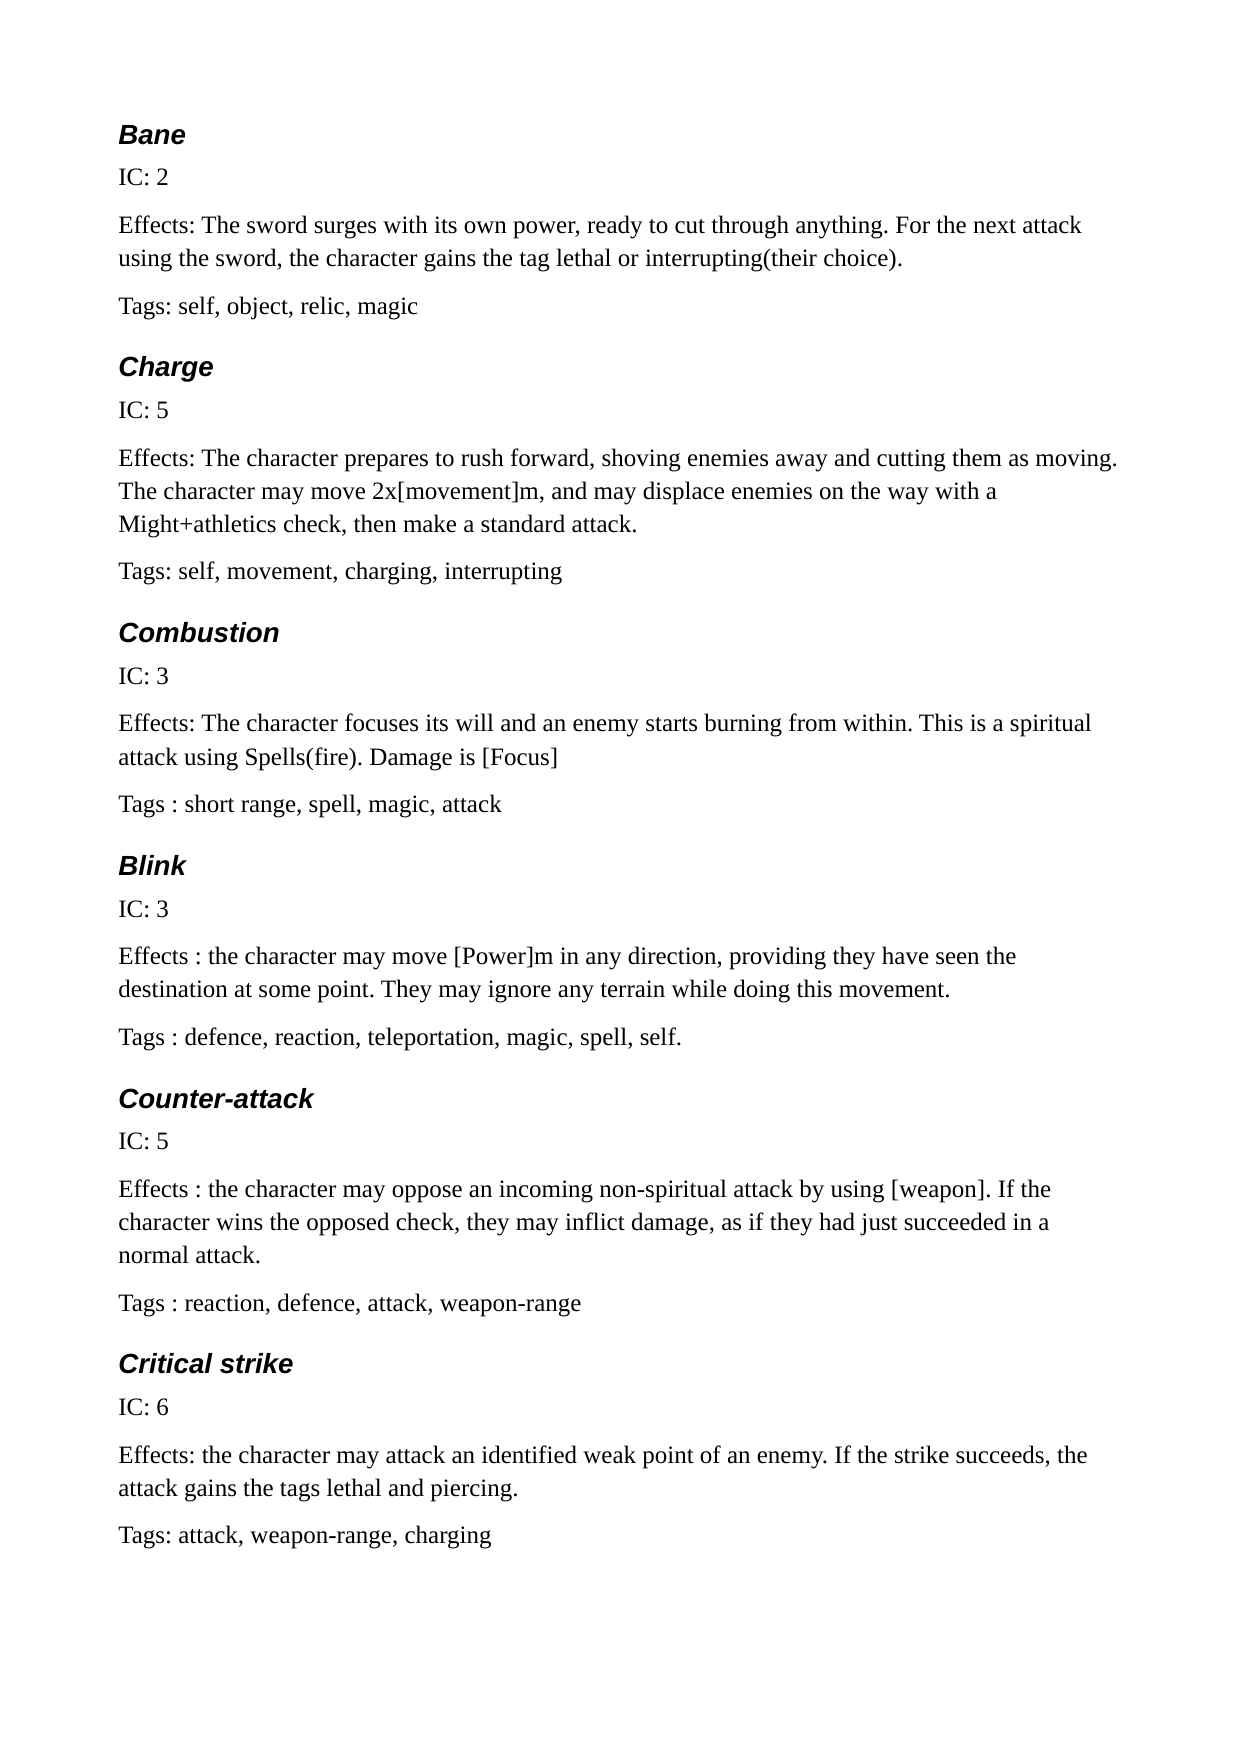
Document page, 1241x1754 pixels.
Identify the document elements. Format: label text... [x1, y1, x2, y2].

text IC: 6 [118, 1392, 1122, 1421]
text Tags: self, object, relic, magic [118, 291, 1122, 319]
subtitle Bane [118, 118, 1122, 150]
text Effects : the character may move [Power]m in any direction, providing they have seen the destination at some point. They may ignore any terrain while doing this movement. [118, 941, 1122, 1003]
text IC: 5 [118, 395, 1122, 424]
text Effects: The sword surges with its own power, ready to cut through anything. For the next attack using the sword, the character gains the tag lethal or interrupting(their choice). [118, 210, 1122, 272]
text Tags : defence, reaction, teleportation, magic, spell, self. [118, 1022, 1122, 1051]
subtitle Combustion [118, 617, 1122, 648]
text Tags: attack, weapon-range, charging [118, 1520, 1122, 1549]
text Effects : the character may oppose an incoming non-spiritual attack by using [weapon]. If the character wins the opposed check, they may inflict damage, as if they had just succeeded in a normal attack. [118, 1174, 1122, 1269]
text Tags : short range, spell, magic, attack [118, 789, 1122, 818]
text Tags: self, movement, charging, interrupting [118, 556, 1122, 585]
subtitle Critical strike [118, 1348, 1122, 1379]
subtitle Blink [118, 849, 1122, 881]
text IC: 3 [118, 661, 1122, 690]
text Effects: The character prepares to rush forward, shoving enemies away and cutting them as moving. The character may move 2x[movement]m, and may displace enemies on the way with a Might+athletics check, then make a standard attack. [118, 443, 1122, 538]
subtitle Charge [118, 351, 1122, 383]
subtitle Counter-attack [118, 1082, 1122, 1114]
text IC: 5 [118, 1126, 1122, 1155]
text Effects: The character focuses its will and an enemy starts burning from within. This is a spiritual attack using Spells(fire). Damage is [Focus] [118, 708, 1122, 770]
text Tags : reaction, defence, attack, weapon-range [118, 1288, 1122, 1316]
text IC: 3 [118, 894, 1122, 922]
text Effects: the character may attack an identified weak point of an enemy. If the strike succeeds, the attack gains the tags lethal and piercing. [118, 1440, 1122, 1501]
text IC: 2 [118, 162, 1122, 191]
